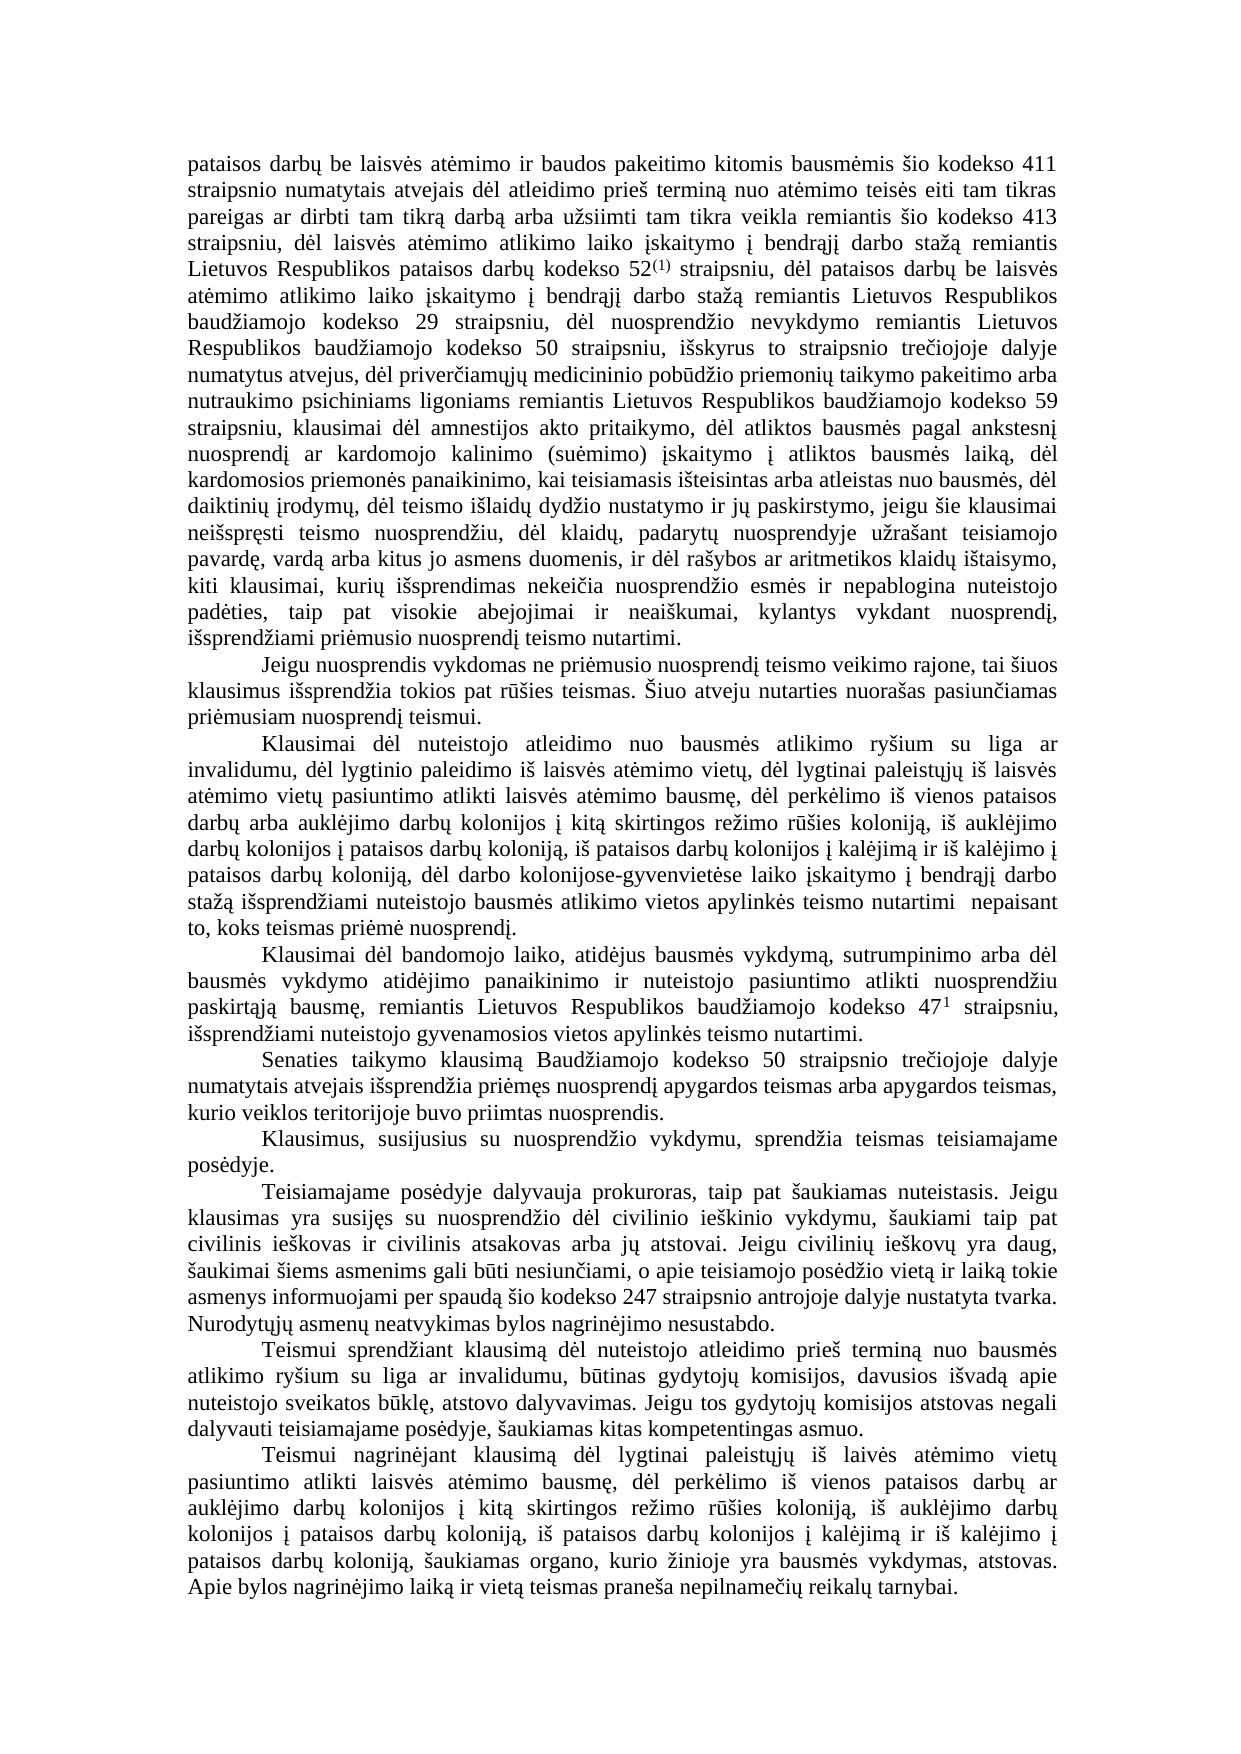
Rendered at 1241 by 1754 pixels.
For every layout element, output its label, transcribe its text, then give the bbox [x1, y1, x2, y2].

text Teismui sprendžiant klausimą dėl nuteistojo atleidimo prieš terminą nuo bausmės atlikimo ryšium su liga ar invalidumu, būtinas gydytojų komisijos, davusios išvadą apie nuteistojo sveikatos būklę, atstovo dalyvavimas. Jeigu tos gydytojų komisijos atstovas negali dalyvauti teisiamajame posėdyje, šaukiamas kitas kompetentingas asmuo. [187, 1336, 1059, 1441]
text pataisos darbų be laisvės atėmimo ir baudos pakeitimo kitomis bausmėmis šio kodekso 411 straipsnio numatytais atvejais dėl atleidimo prieš terminą nuo atėmimo teisės eiti tam tikras pareigas ar dirbti tam tikrą darbą arba užsiimti tam tikra veikla remiantis šio kodekso 413 straipsniu, dėl laisvės atėmimo atlikimo laiko įskaitymo į bendrąjį darbo stažą remiantis Lietuvos Respublikos pataisos darbų kodekso 52(1) straipsniu, dėl pataisos darbų be laisvės atėmimo atlikimo laiko įskaitymo į bendrąjį darbo stažą remiantis Lietuvos Respublikos baudžiamojo kodekso 29 straipsniu, dėl nuosprendžio nevykdymo remiantis Lietuvos Respublikos baudžiamojo kodekso 50 straipsniu, išskyrus to straipsnio trečiojoje dalyje numatytus atvejus, dėl priverčiamųjų medicininio pobūdžio priemonių taikymo pakeitimo arba nutraukimo psichiniams ligoniams remiantis Lietuvos Respublikos baudžiamojo kodekso 59 straipsniu, klausimai dėl amnestijos akto pritaikymo, dėl atliktos bausmės pagal ankstesnį nuosprendį ar kardomojo kalinimo (suėmimo) įskaitymo į atliktos bausmės laiką, dėl kardomosios priemonės panaikinimo, kai teisiamasis išteisintas arba atleistas nuo bausmės, dėl daiktinių įrodymų, dėl teismo išlaidų dydžio nustatymo ir jų paskirstymo, jeigu šie klausimai neišspręsti teismo nuosprendžiu, dėl klaidų, padarytų nuosprendyje užrašant teisiamojo pavardę, vardą arba kitus jo asmens duomenis, ir dėl rašybos ar aritmetikos klaidų ištaisymo, kiti klausimai, kurių išsprendimas nekeičia nuosprendžio esmės ir nepablogina nuteistojo padėties, taip pat visokie abejojimai ir neaiškumai, kylantys vykdant nuosprendį, išsprendžiami priėmusio nuosprendį teismo nutartimi. [187, 150, 1059, 651]
text Senaties taikymo klausimą Baudžiamojo kodekso 50 straipsnio trečiojoje dalyje numatytais atvejais išsprendžia priėmęs nuosprendį apygardos teismas arba apygardos teismas, kurio veiklos teritorijoje buvo priimtas nuosprendis. [187, 1046, 1059, 1125]
text Teismui nagrinėjant klausimą dėl lygtinai paleistųjų iš laivės atėmimo vietų pasiuntimo atlikti laisvės atėmimo bausmę, dėl perkėlimo iš vienos pataisos darbų ar auklėjimo darbų kolonijos į kitą skirtingos režimo rūšies koloniją, iš auklėjimo darbų kolonijos į pataisos darbų koloniją, iš pataisos darbų kolonijos į kalėjimą ir iš kalėjimo į pataisos darbų koloniją, šaukiamas organo, kurio žinioje yra bausmės vykdymas, atstovas. Apie bylos nagrinėjimo laiką ir vietą teismas praneša nepilnamečių reikalų tarnybai. [187, 1441, 1059, 1599]
text Klausimai dėl bandomojo laiko, atidėjus bausmės vykdymą, sutrumpinimo arba dėl bausmės vykdymo atidėjimo panaikinimo ir nuteistojo pasiuntimo atlikti nuosprendžiu paskirtąją bausmę, remiantis Lietuvos Respublikos baudžiamojo kodekso 471 straipsniu, išsprendžiami nuteistojo gyvenamosios vietos apylinkės teismo nutartimi. [187, 941, 1059, 1046]
text Klausimus, susijusius su nuosprendžio vykdymu, sprendžia teismas teisiamajame posėdyje. [187, 1125, 1059, 1178]
text Klausimai dėl nuteistojo atleidimo nuo bausmės atlikimo ryšium su liga ar invalidumu, dėl lygtinio paleidimo iš laisvės atėmimo vietų, dėl lygtinai paleistųjų iš laisvės atėmimo vietų pasiuntimo atlikti laisvės atėmimo bausmę, dėl perkėlimo iš vienos pataisos darbų arba auklėjimo darbų kolonijos į kitą skirtingos režimo rūšies koloniją, iš auklėjimo darbų kolonijos į pataisos darbų koloniją, iš pataisos darbų kolonijos į kalėjimą ir iš kalėjimo į pataisos darbų koloniją, dėl darbo kolonijose-gyvenvietėse laiko įskaitymo į bendrąjį darbo stažą išsprendžiami nuteistojo bausmės atlikimo vietos apylinkės teismo nutartimi nepaisant to, koks teismas priėmė nuosprendį. [187, 730, 1059, 941]
text Teisiamajame posėdyje dalyvauja prokuroras, taip pat šaukiamas nuteistasis. Jeigu klausimas yra susijęs su nuosprendžio dėl civilinio ieškinio vykdymu, šaukiami taip pat civilinis ieškovas ir civilinis atsakovas arba jų atstovai. Jeigu civilinių ieškovų yra daug, šaukimai šiems asmenims gali būti nesiunčiami, o apie teisiamojo posėdžio vietą ir laiką tokie asmenys informuojami per spaudą šio kodekso 247 straipsnio antrojoje dalyje nustatyta tvarka. Nurodytųjų asmenų neatvykimas bylos nagrinėjimo nesustabdo. [187, 1178, 1059, 1336]
text Jeigu nuosprendis vykdomas ne priėmusio nuosprendį teismo veikimo rajone, tai šiuos klausimus išsprendžia tokios pat rūšies teismas. Šiuo atveju nutarties nuorašas pasiunčiamas priėmusiam nuosprendį teismui. [187, 651, 1059, 730]
